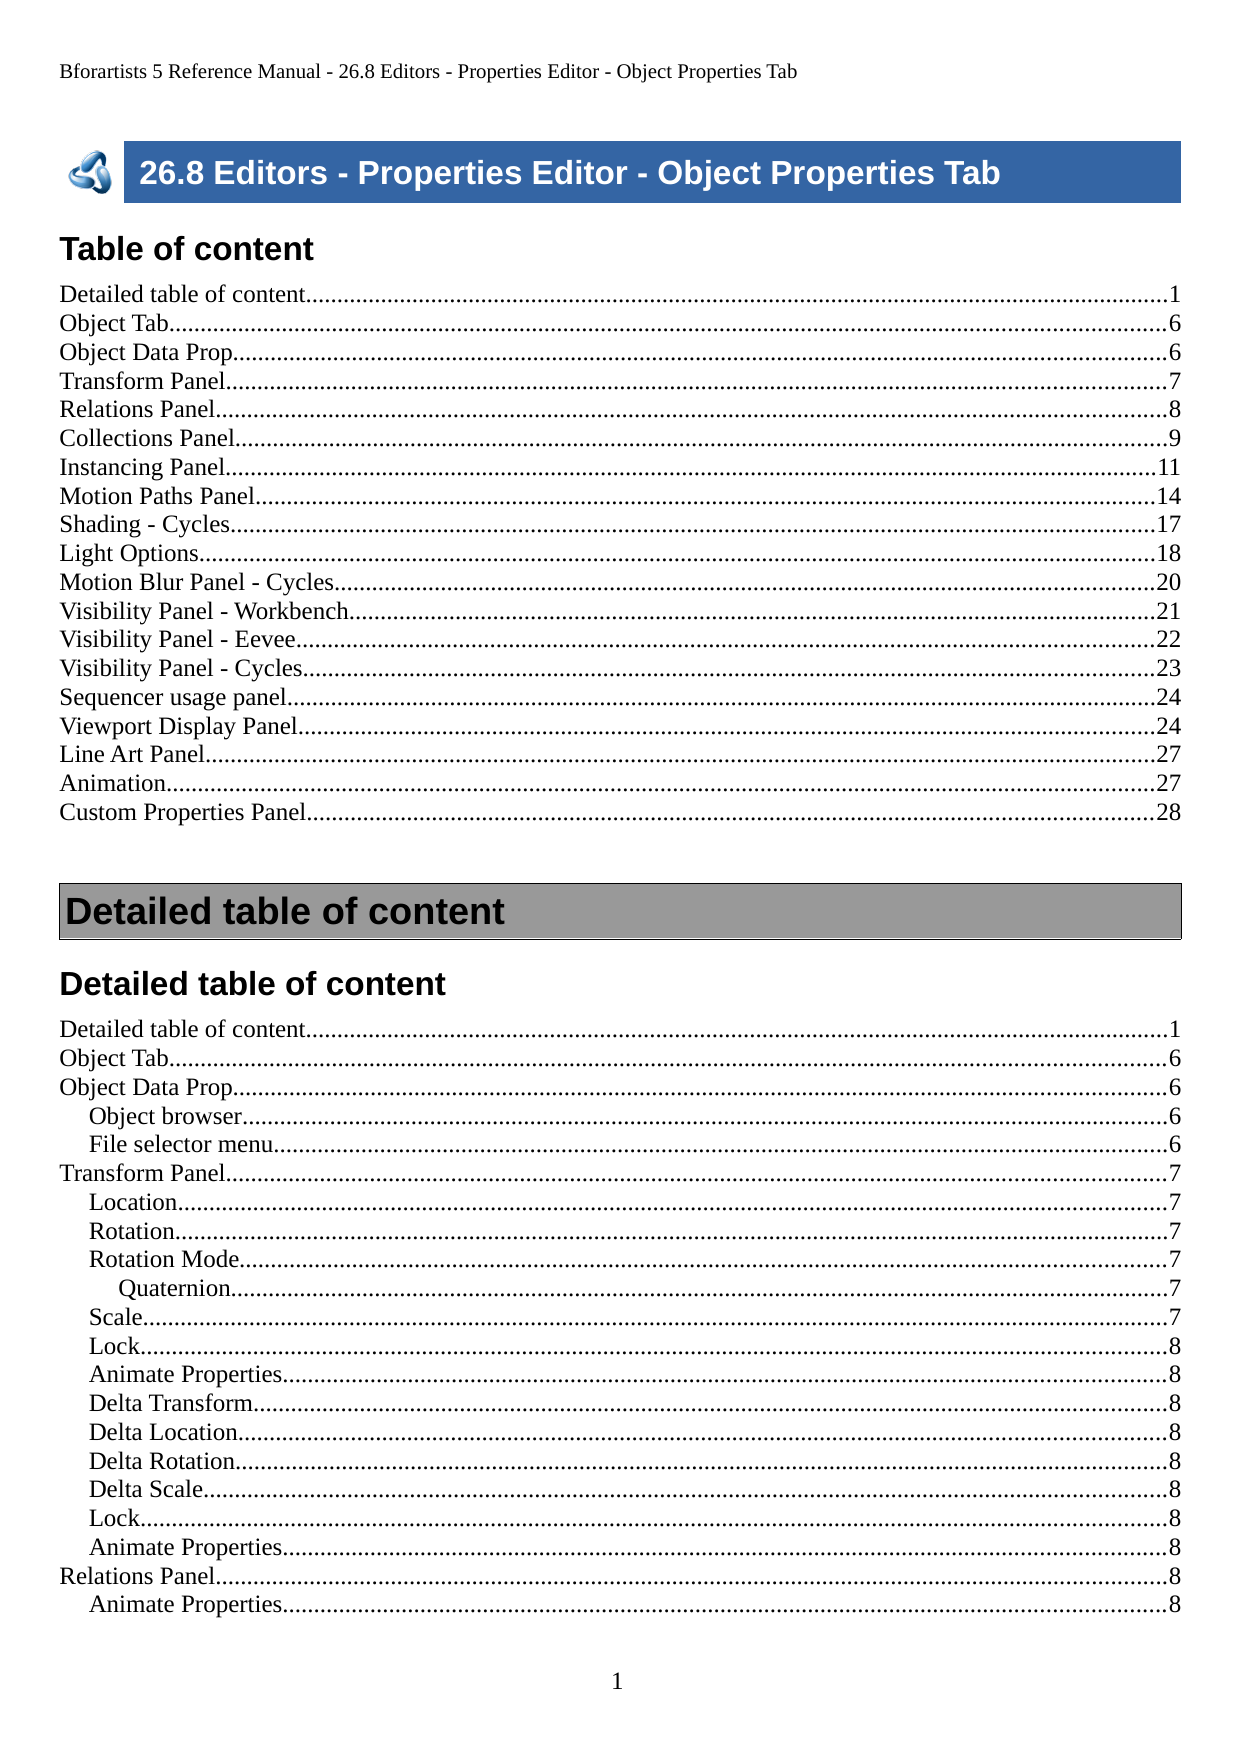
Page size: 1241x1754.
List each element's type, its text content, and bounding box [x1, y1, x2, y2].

text Visibility Panel - Cycles 23 [59, 653, 1181, 682]
text Lock 8 [88, 1331, 1181, 1359]
text Quaternion 7 [118, 1273, 1181, 1302]
table_header Detailed table of content [60, 884, 1181, 938]
subtitle Table of content [59, 228, 1181, 267]
text Delta Scale 8 [88, 1474, 1181, 1503]
text Collections Panel 9 [59, 423, 1181, 452]
text Detailed table of content 1 [59, 279, 1181, 308]
text Relations Panel 8 [59, 1561, 1181, 1589]
text Object Tab 6 [59, 1043, 1181, 1072]
picture [65, 147, 114, 197]
table_header 26.8 Editors - Properties Editor - Object Properties Tab [124, 141, 1181, 203]
text Instancing Panel 11 [59, 452, 1181, 481]
text Line Art Panel 27 [59, 739, 1181, 768]
table_header [59, 141, 124, 203]
text Object Data Prop 6 [59, 1072, 1181, 1101]
text Delta Rotation 8 [88, 1446, 1181, 1474]
text Object Data Prop 6 [59, 337, 1181, 366]
text Object browser 6 [88, 1101, 1181, 1129]
text Light Options 18 [59, 538, 1181, 567]
text Custom Properties Panel 28 [59, 797, 1181, 826]
text Animation 27 [59, 768, 1181, 797]
text Motion Paths Panel 14 [59, 481, 1181, 509]
text Scale 7 [88, 1302, 1181, 1331]
text Rotation 7 [88, 1216, 1181, 1244]
text Visibility Panel - Workbench 21 [59, 596, 1181, 624]
text Animate Properties 8 [88, 1589, 1181, 1618]
text Transform Panel 7 [59, 1158, 1181, 1187]
text Motion Blur Panel - Cycles 20 [59, 567, 1181, 596]
text Visibility Panel - Eevee 22 [59, 624, 1181, 653]
text Transform Panel 7 [59, 366, 1181, 394]
text Sequencer usage panel 24 [59, 682, 1181, 711]
subtitle Detailed table of content [59, 963, 1181, 1002]
text Delta Location 8 [88, 1417, 1181, 1446]
text Detailed table of content 1 [59, 1014, 1181, 1043]
text File selector menu 6 [88, 1129, 1181, 1158]
text Viewport Display Panel 24 [59, 711, 1181, 739]
text Animate Properties 8 [88, 1532, 1181, 1561]
text Location 7 [88, 1187, 1181, 1216]
text Delta Transform 8 [88, 1388, 1181, 1417]
text Lock 8 [88, 1503, 1181, 1532]
text Relations Panel 8 [59, 394, 1181, 423]
text Animate Properties 8 [88, 1359, 1181, 1388]
text Rotation Mode 7 [88, 1244, 1181, 1273]
text Object Tab 6 [59, 308, 1181, 337]
text Shading - Cycles 17 [59, 509, 1181, 538]
